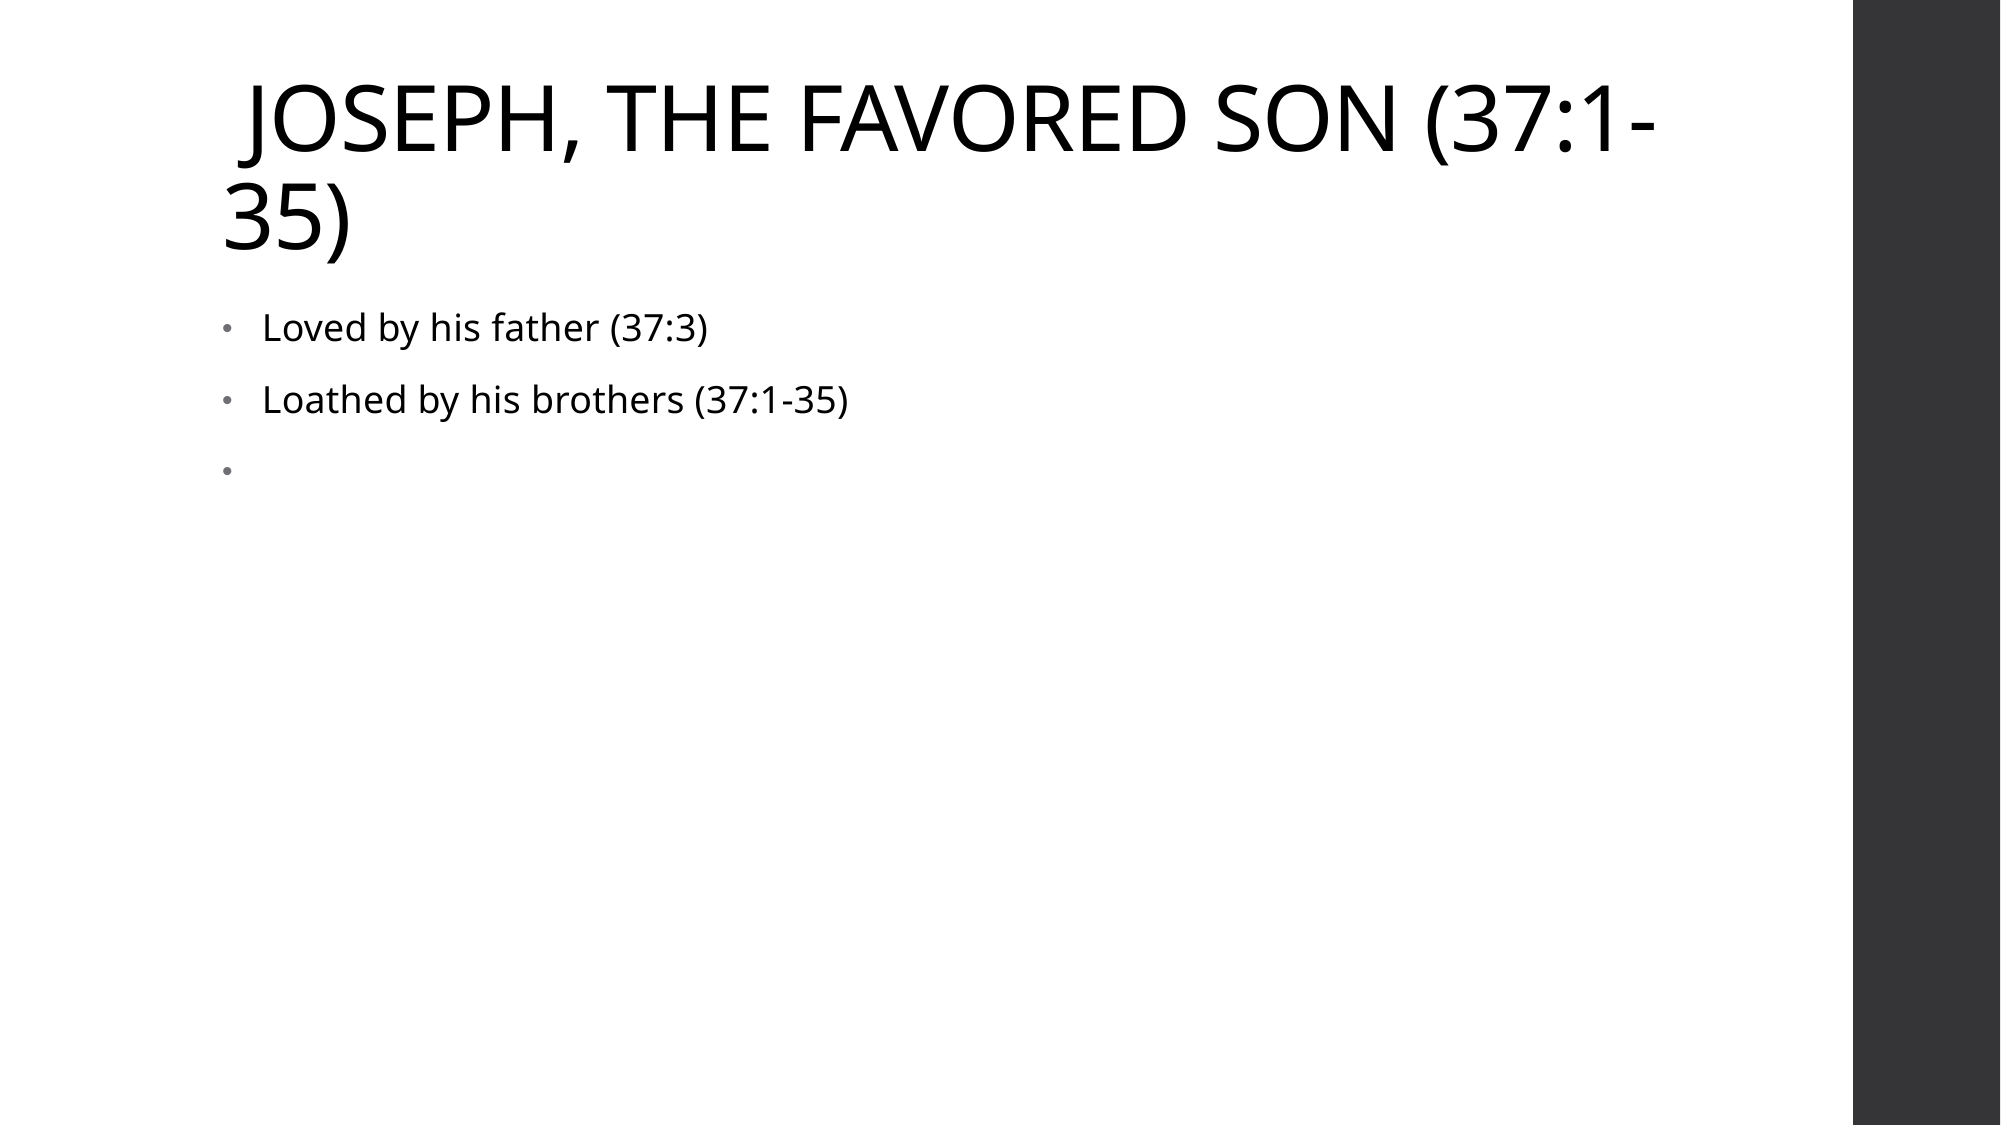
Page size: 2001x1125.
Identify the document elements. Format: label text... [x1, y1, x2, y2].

list Loved by his father (37:3) Loathed by his brothers (37:1-35) [206, 299, 1617, 1014]
title JOSEPH, THE FAVORED SON (37:1-35) [206, 60, 1797, 278]
